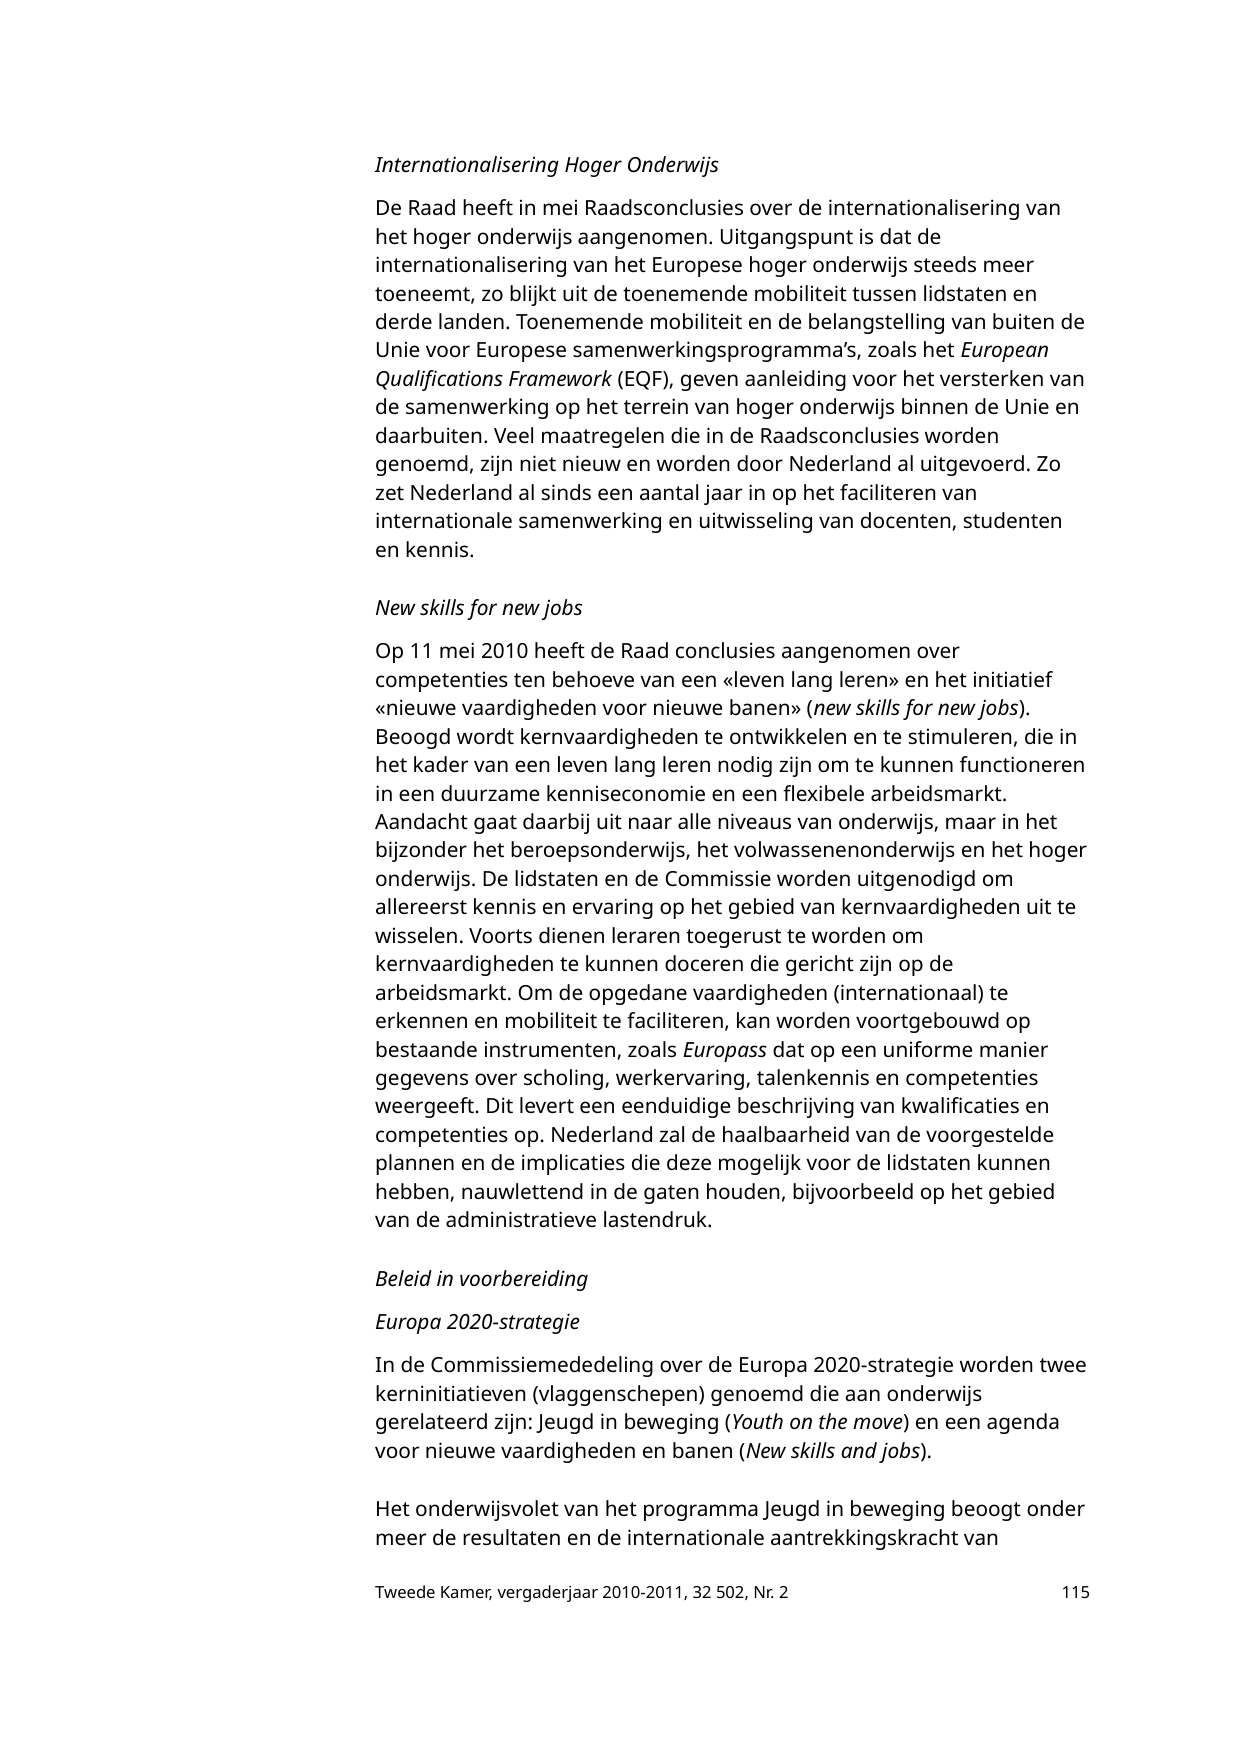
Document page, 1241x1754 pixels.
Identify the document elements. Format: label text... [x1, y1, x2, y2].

text New skills for new jobs [375, 593, 1090, 622]
text Internationalisering Hoger Onderwijs [375, 150, 1090, 178]
text In de Commissiemededeling over de Europa 2020-strategie worden twee kerninitiatieven (vlaggenschepen) genoemd die aan onderwijs gerelateerd zijn: Jeugd in beweging (Youth on the move) en een agenda voor nieuwe vaardigheden en banen (New skills and jobs). [375, 1351, 1090, 1464]
text De Raad heeft in mei Raadsconclusies over de internationalisering van het hoger onderwijs aangenomen. Uitgangspunt is dat de internationalisering van het Europese hoger onderwijs steeds meer toeneemt, zo blijkt uit de toenemende mobiliteit tussen lidstaten en derde landen. Toenemende mobiliteit en de belangstelling van buiten de Unie voor Europese samenwerkingsprogramma’s, zoals het European Qualifications Framework (EQF), geven aanleiding voor het versterken van de samenwerking op het terrein van hoger onderwijs binnen de Unie en daarbuiten. Veel maatregelen die in de Raadsconclusies worden genoemd, zijn niet nieuw en worden door Nederland al uitgevoerd. Zo zet Nederland al sinds een aantal jaar in op het faciliteren van internationale samenwerking en uitwisseling van docenten, studenten en kennis. [375, 193, 1090, 563]
text Beleid in voorbereiding [375, 1264, 1090, 1292]
text Europa 2020-strategie [375, 1307, 1090, 1336]
text Op 11 mei 2010 heeft de Raad conclusies aangenomen over competenties ten behoeve van een «leven lang leren» en het initiatief «nieuwe vaardigheden voor nieuwe banen» (new skills for new jobs). Beoogd wordt kernvaardigheden te ontwikkelen en te stimuleren, die in het kader van een leven lang leren nodig zijn om te kunnen functioneren in een duurzame kenniseconomie en een flexibele arbeidsmarkt. Aandacht gaat daarbij uit naar alle niveaus van onderwijs, maar in het bijzonder het beroepsonderwijs, het volwassenenonderwijs en het hoger onderwijs. De lidstaten en de Commissie worden uitgenodigd om allereerst kennis en ervaring op het gebied van kernvaardigheden uit te wisselen. Voorts dienen leraren toegerust te worden om kernvaardigheden te kunnen doceren die gericht zijn op de arbeidsmarkt. Om de opgedane vaardigheden (internationaal) te erkennen en mobiliteit te faciliteren, kan worden voortgebouwd op bestaande instrumenten, zoals Europass dat op een uniforme manier gegevens over scholing, werkervaring, talenkennis en competenties weergeeft. Dit levert een eenduidige beschrijving van kwalificaties en competenties op. Nederland zal de haalbaarheid van de voorgestelde plannen en de implicaties die deze mogelijk voor de lidstaten kunnen hebben, nauwlettend in de gaten houden, bijvoorbeeld op het gebied van de administratieve lastendruk. [375, 637, 1090, 1234]
text Het onderwijsvolet van het programma Jeugd in beweging beoogt onder meer de resultaten en de internationale aantrekkingskracht van [375, 1494, 1090, 1551]
